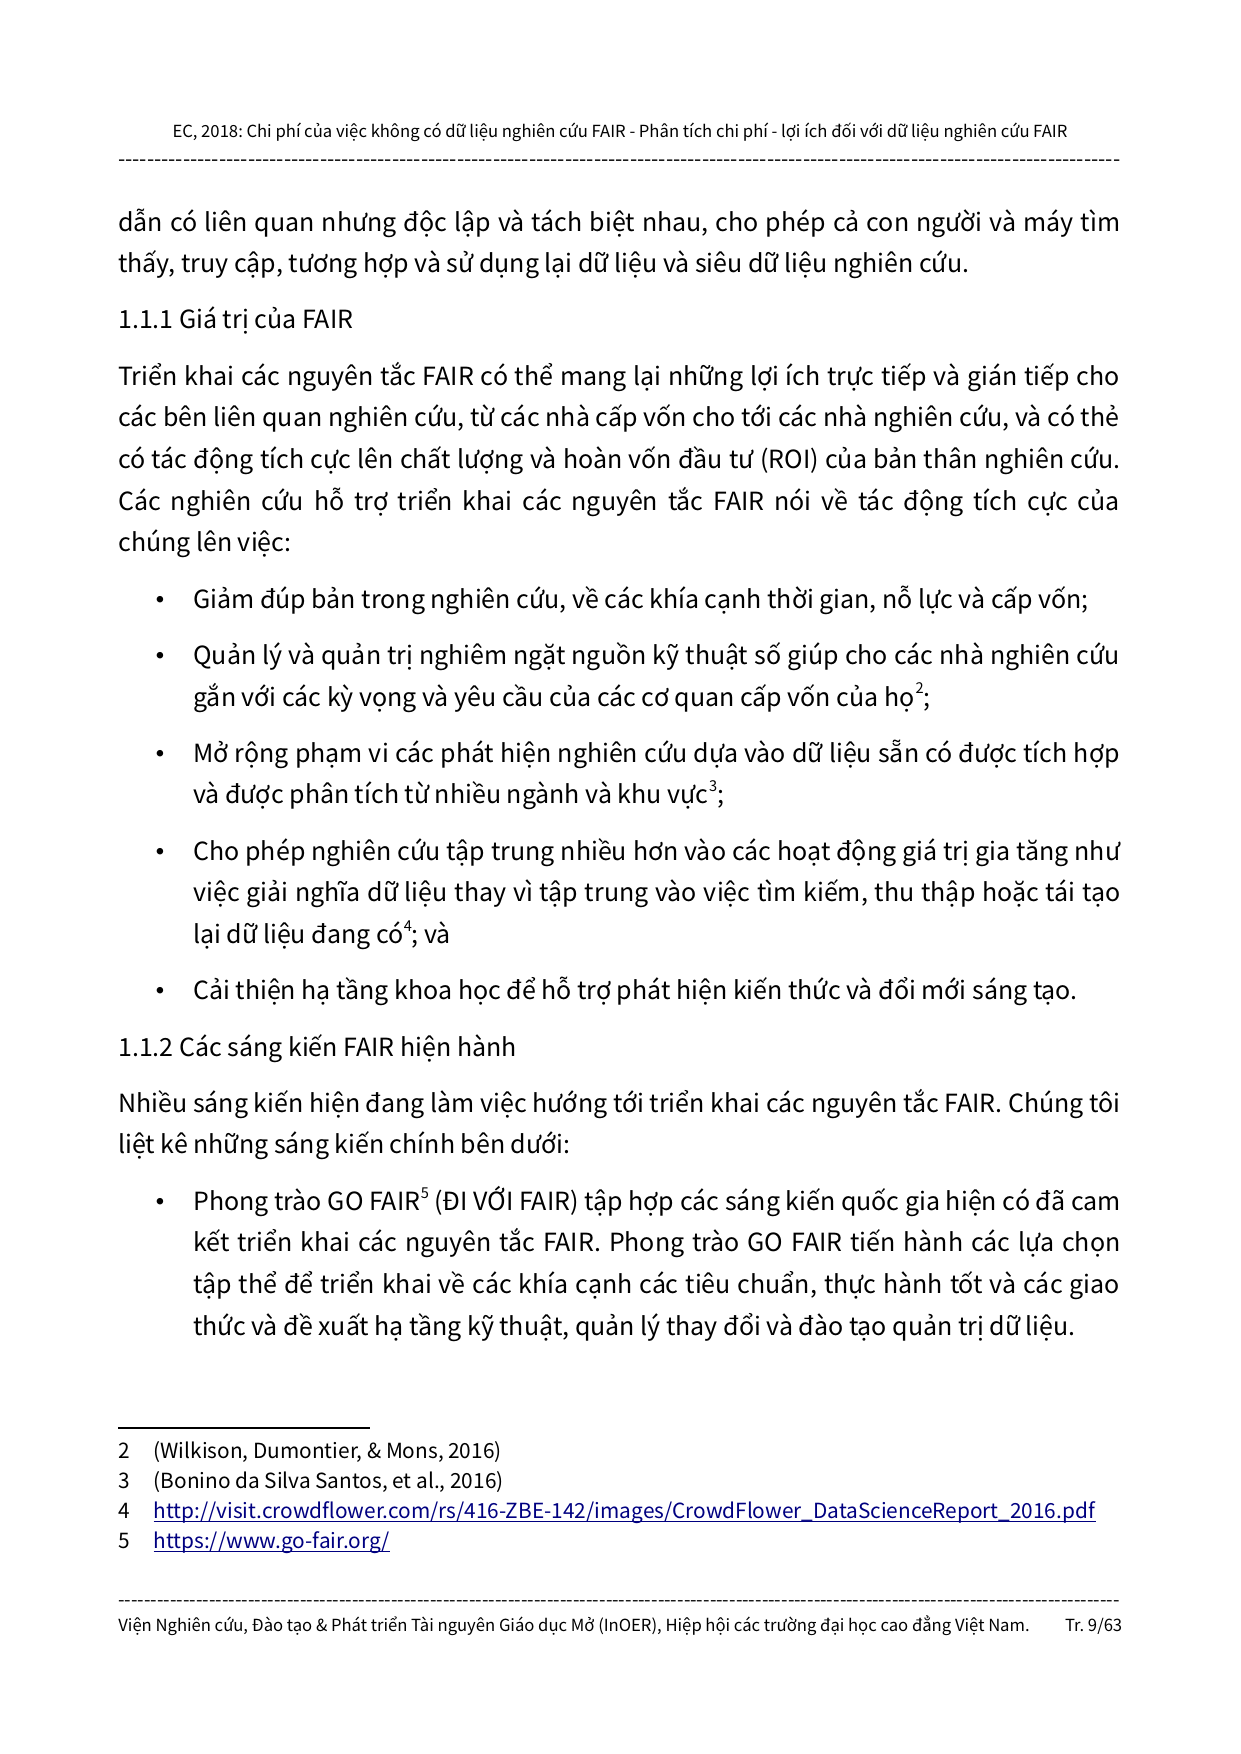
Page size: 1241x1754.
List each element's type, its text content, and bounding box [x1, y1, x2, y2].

text 1.1.2 Các sáng kiến FAIR hiện hành [118, 1027, 1122, 1063]
text Nhiều sáng kiến hiện đang làm việc hướng tới triển khai các nguyên tắc FAIR. Chúng tôi liệt kê những sáng kiến chính bên dưới: [118, 1083, 1122, 1161]
text dẫn có liên quan nhưng độc lập và tách biệt nhau, cho phép cả con người và máy tìm thấy, truy cập, tương hợp và sử dụng lại dữ liệu và siêu dữ liệu nghiên cứu. [118, 202, 1122, 280]
list http://visit.crowdflower.com/rs/416-ZBE-142/images/CrowdFlower_DataScienceReport_2016.pdf [118, 1494, 1122, 1525]
list Quản lý và quản trị nghiêm ngặt nguồn kỹ thuật số giúp cho các nhà nghiên cứu gắn với các kỳ vọng và yêu cầu của các cơ quan cấp vốn của họ; [156, 635, 1122, 713]
list (Bonino da Silva Santos, et al., 2016) [118, 1464, 1122, 1494]
list Cho phép nghiên cứu tập trung nhiều hơn vào các hoạt động giá trị gia tăng như việc giải nghĩa dữ liệu thay vì tập trung vào việc tìm kiếm, thu thập hoặc tái tạo lại dữ liệu đang có; và [156, 831, 1122, 951]
list Giảm đúp bản trong nghiên cứu, về các khía cạnh thời gian, nỗ lực và cấp vốn; [156, 579, 1122, 615]
list Cải thiện hạ tầng khoa học để hỗ trợ phát hiện kiến thức và đổi mới sáng tạo. [156, 971, 1122, 1007]
list (Wilkison, Dumontier, & Mons, 2016) [118, 1434, 1122, 1464]
text 1.1.1 Giá trị của FAIR [118, 300, 1122, 336]
text Triển khai các nguyên tắc FAIR có thể mang lại những lợi ích trực tiếp và gián tiếp cho các bên liên quan nghiên cứu, từ các nhà cấp vốn cho tới các nhà nghiên cứu, và có thẻ có tác động tích cực lên chất lượng và hoàn vốn đầu tư (ROI) của bản thân nghiên cứu. Các nghiên cứu hỗ trợ triển khai các nguyên tắc FAIR nói về tác động tích cực của chúng lên việc: [118, 356, 1122, 559]
list https://www.go-fair.org/ [118, 1525, 1122, 1555]
list Mở rộng phạm vi các phát hiện nghiên cứu dựa vào dữ liệu sẵn có được tích hợp và được phân tích từ nhiều ngành và khu vực; [156, 733, 1122, 811]
list Phong trào GO FAIR (ĐI VỚI FAIR) tập hợp các sáng kiến quốc gia hiện có đã cam kết triển khai các nguyên tắc FAIR. Phong trào GO FAIR tiến hành các lựa chọn tập thể để triển khai về các khía cạnh các tiêu chuẩn, thực hành tốt và các giao thức và đề xuất hạ tầng kỹ thuật, quản lý thay đổi và đào tạo quản trị dữ liệu. [156, 1181, 1122, 1342]
